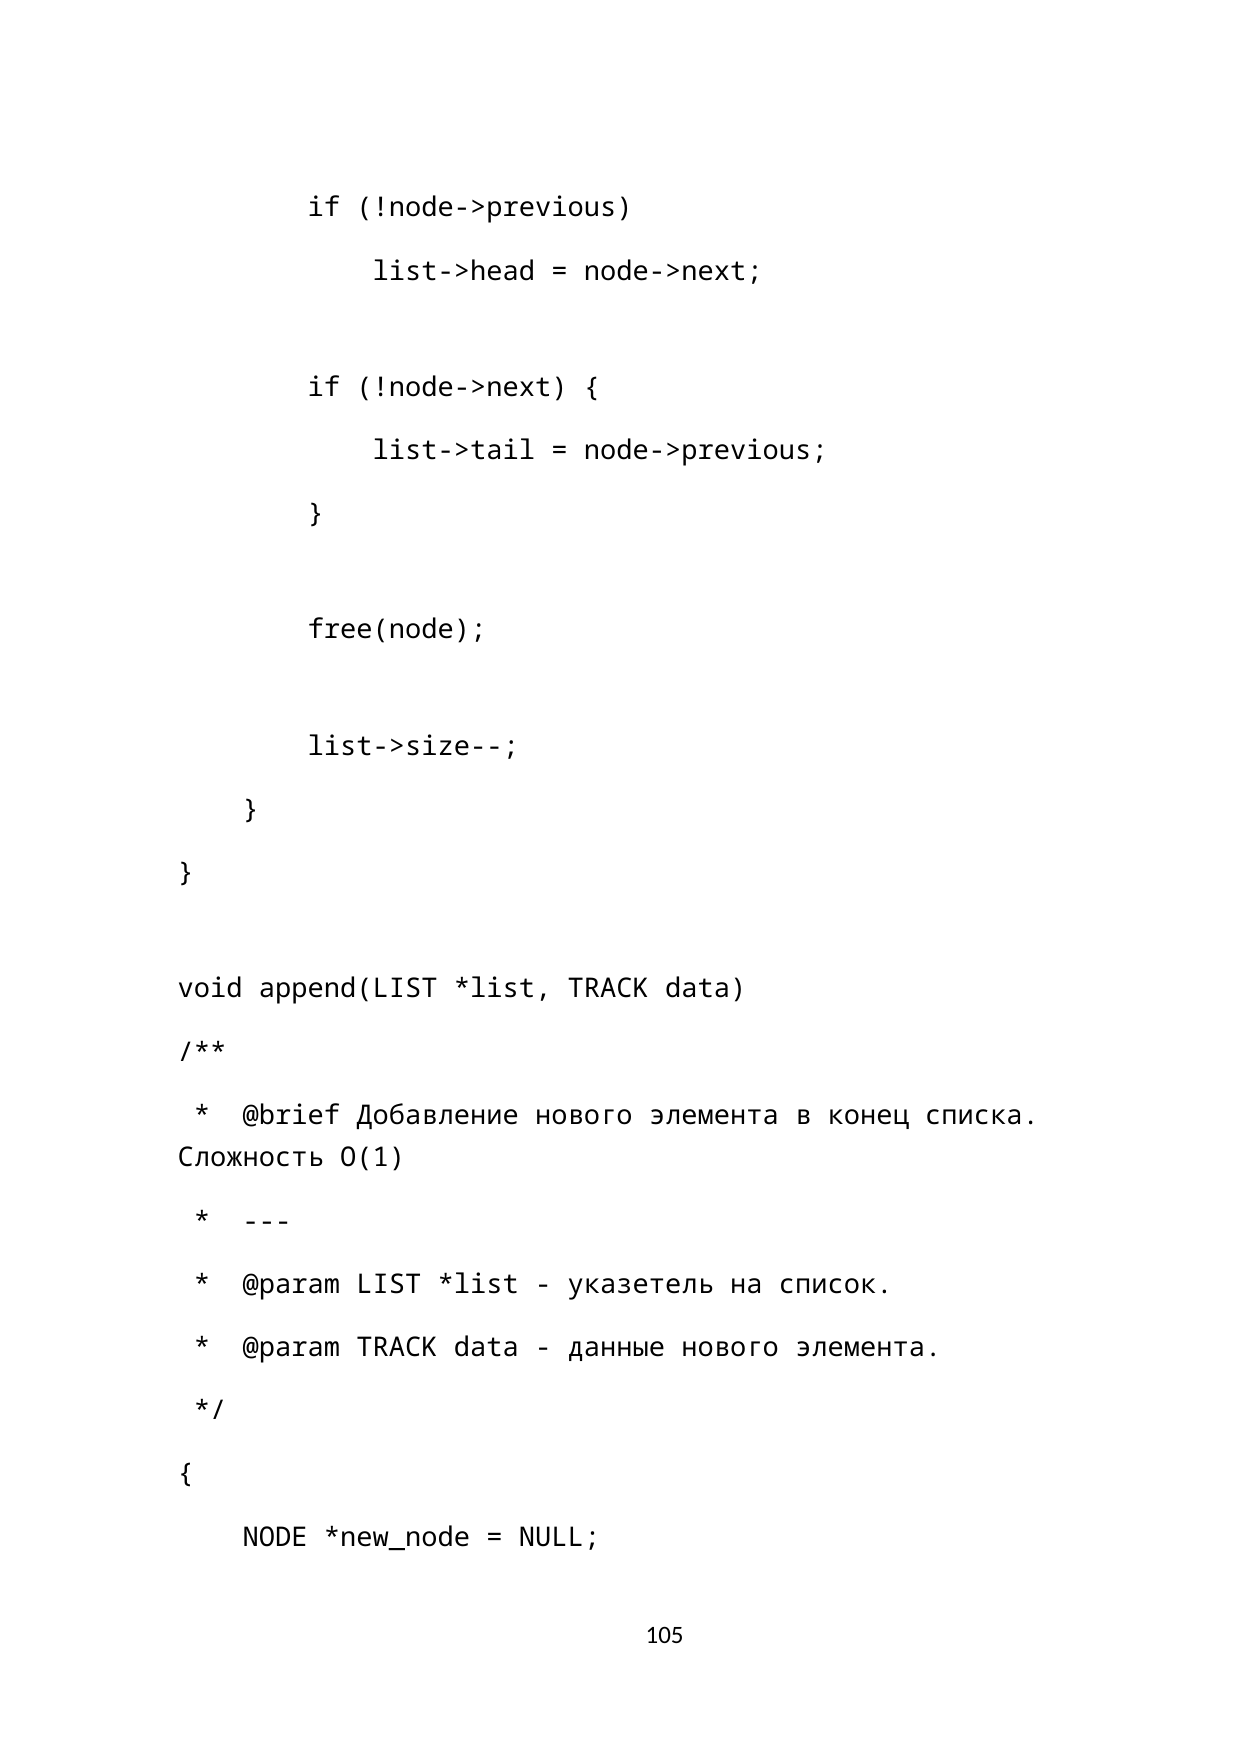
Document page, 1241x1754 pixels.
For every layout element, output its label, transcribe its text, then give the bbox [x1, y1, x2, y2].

text NODE *new_node = NULL; [177, 1517, 1152, 1554]
text * @brief Добавление нового элемента в конец списка. Сложность O(1) [177, 1095, 1152, 1175]
text * @param TRACK data - данные нового элемента. [177, 1327, 1152, 1364]
text free(node); [177, 610, 1152, 647]
text list->head = node->next; [177, 251, 1152, 288]
text if (!node->next) { [177, 367, 1152, 404]
text } [177, 494, 1152, 531]
text * @param LIST *list - указетель на список. [177, 1264, 1152, 1301]
text if (!node->previous) [177, 188, 1152, 225]
text void append(LIST *list, TRACK data) [177, 969, 1152, 1006]
text { [177, 1454, 1152, 1491]
text * --- [177, 1201, 1152, 1238]
text */ [177, 1391, 1152, 1428]
text list->tail = node->previous; [177, 431, 1152, 467]
text /** [177, 1032, 1152, 1069]
text } [177, 853, 1152, 889]
text list->size--; [177, 726, 1152, 763]
text } [177, 789, 1152, 826]
